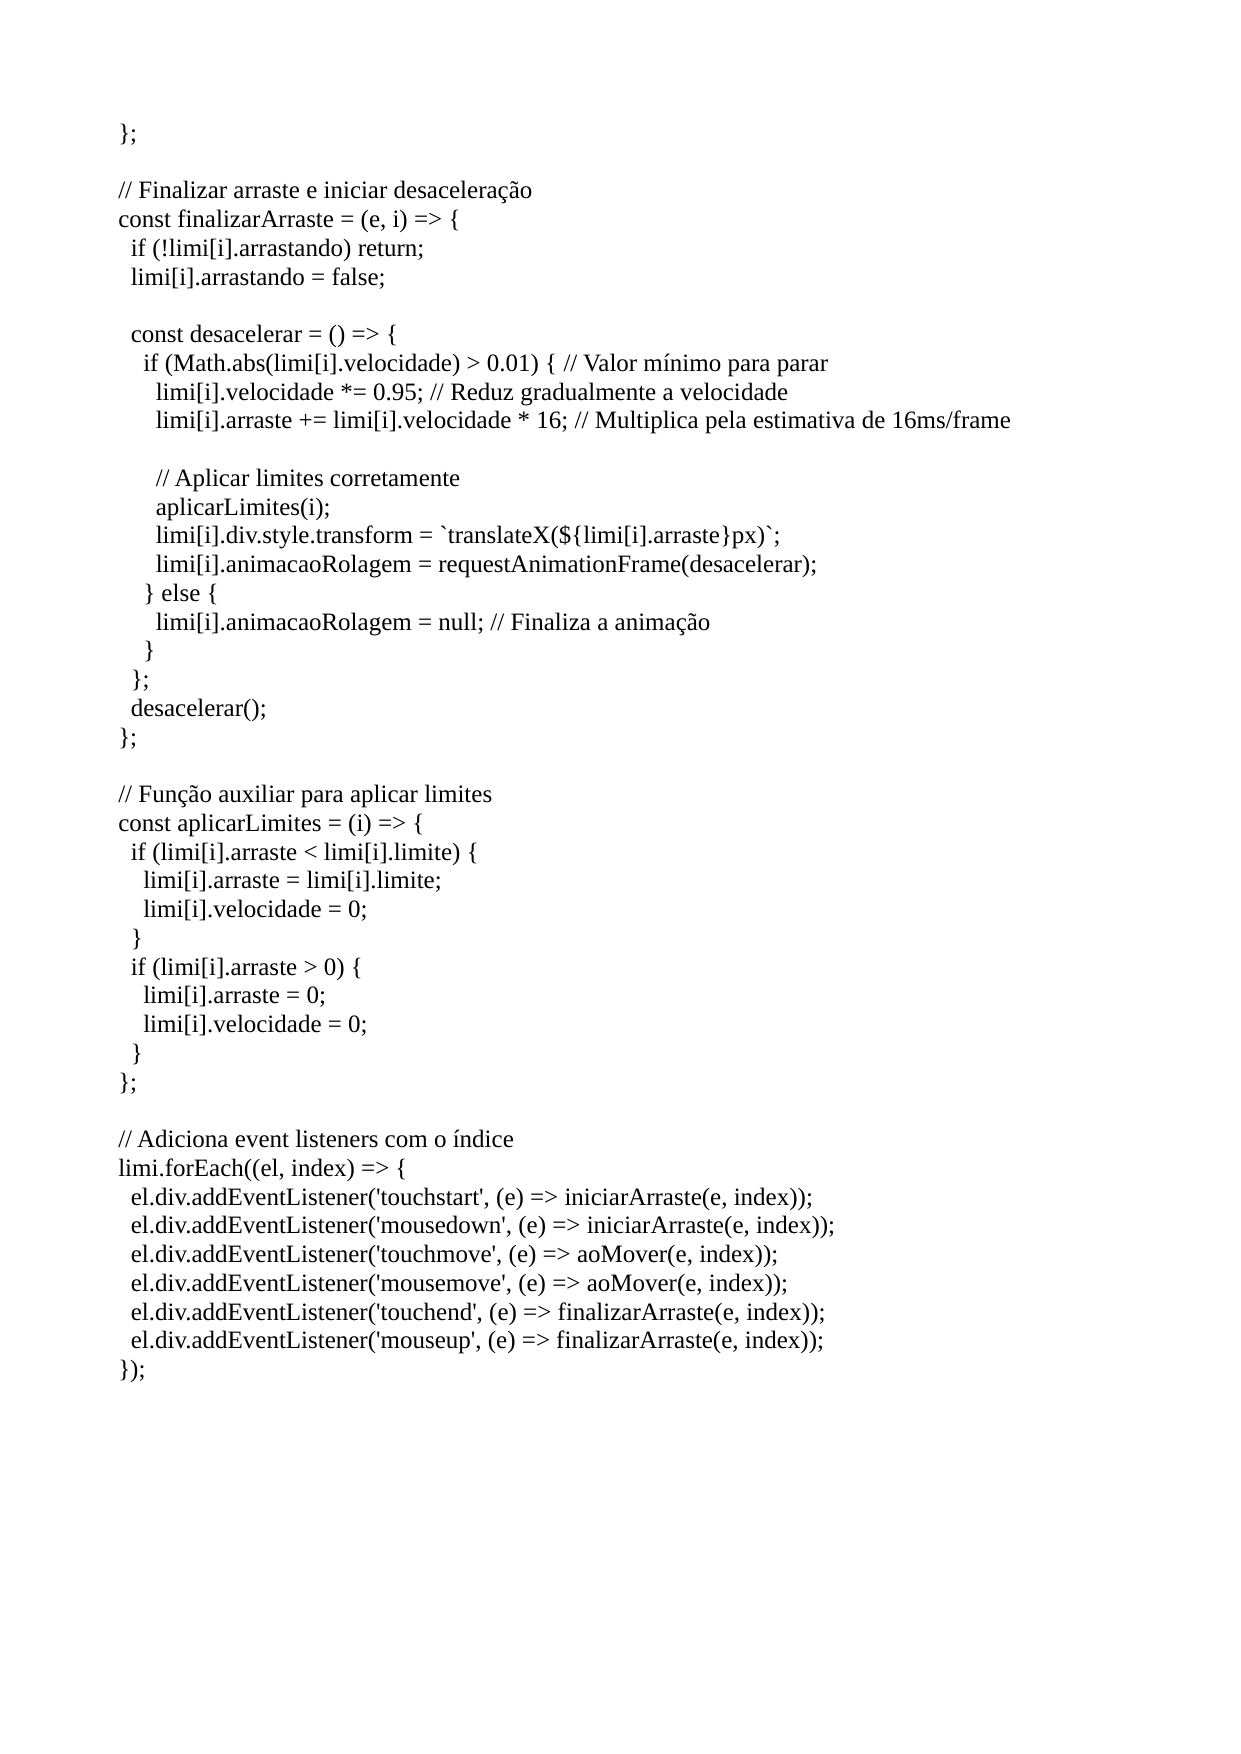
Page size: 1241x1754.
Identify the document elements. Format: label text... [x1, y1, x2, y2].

text el.div.addEventListener('mouseup', (e) => finalizarArraste(e, index)); [118, 1326, 1122, 1354]
text el.div.addEventListener('mousedown', (e) => iniciarArraste(e, index)); [118, 1211, 1122, 1239]
text limi[i].arrastando = false; [118, 262, 1122, 291]
text // Adiciona event listeners com o índice [118, 1124, 1122, 1153]
text }; [118, 664, 1122, 693]
text limi[i].animacaoRolagem = requestAnimationFrame(desacelerar); [118, 549, 1122, 578]
text limi[i].arraste += limi[i].velocidade * 16; // Multiplica pela estimativa de 16ms/frame [118, 406, 1122, 434]
text } [118, 636, 1122, 664]
text limi[i].animacaoRolagem = null; // Finaliza a animação [118, 607, 1122, 636]
text el.div.addEventListener('touchstart', (e) => iniciarArraste(e, index)); [118, 1182, 1122, 1211]
text }; [118, 1067, 1122, 1096]
text limi[i].velocidade = 0; [118, 894, 1122, 923]
text limi[i].arraste = 0; [118, 981, 1122, 1009]
text if (!limi[i].arrastando) return; [118, 233, 1122, 262]
text el.div.addEventListener('mousemove', (e) => aoMover(e, index)); [118, 1268, 1122, 1297]
text limi[i].arraste = limi[i].limite; [118, 866, 1122, 894]
text const finalizarArraste = (e, i) => { [118, 204, 1122, 233]
text if (limi[i].arraste > 0) { [118, 952, 1122, 981]
text } [118, 923, 1122, 952]
text if (Math.abs(limi[i].velocidade) > 0.01) { // Valor mínimo para parar [118, 348, 1122, 377]
text el.div.addEventListener('touchend', (e) => finalizarArraste(e, index)); [118, 1297, 1122, 1326]
text el.div.addEventListener('touchmove', (e) => aoMover(e, index)); [118, 1239, 1122, 1268]
text limi[i].velocidade *= 0.95; // Reduz gradualmente a velocidade [118, 377, 1122, 406]
text // Função auxiliar para aplicar limites [118, 779, 1122, 808]
text limi.forEach((el, index) => { [118, 1153, 1122, 1182]
text if (limi[i].arraste < limi[i].limite) { [118, 837, 1122, 866]
text limi[i].div.style.transform = `translateX(${limi[i].arraste}px)`; [118, 521, 1122, 549]
text } [118, 1038, 1122, 1067]
text limi[i].velocidade = 0; [118, 1009, 1122, 1038]
text } else { [118, 578, 1122, 607]
text }); [118, 1354, 1122, 1383]
text }; [118, 722, 1122, 751]
text const aplicarLimites = (i) => { [118, 808, 1122, 837]
text aplicarLimites(i); [118, 492, 1122, 521]
text desacelerar(); [118, 693, 1122, 722]
text const desacelerar = () => { [118, 319, 1122, 348]
text }; [118, 118, 1122, 147]
text // Finalizar arraste e iniciar desaceleração [118, 176, 1122, 204]
text // Aplicar limites corretamente [118, 463, 1122, 492]
